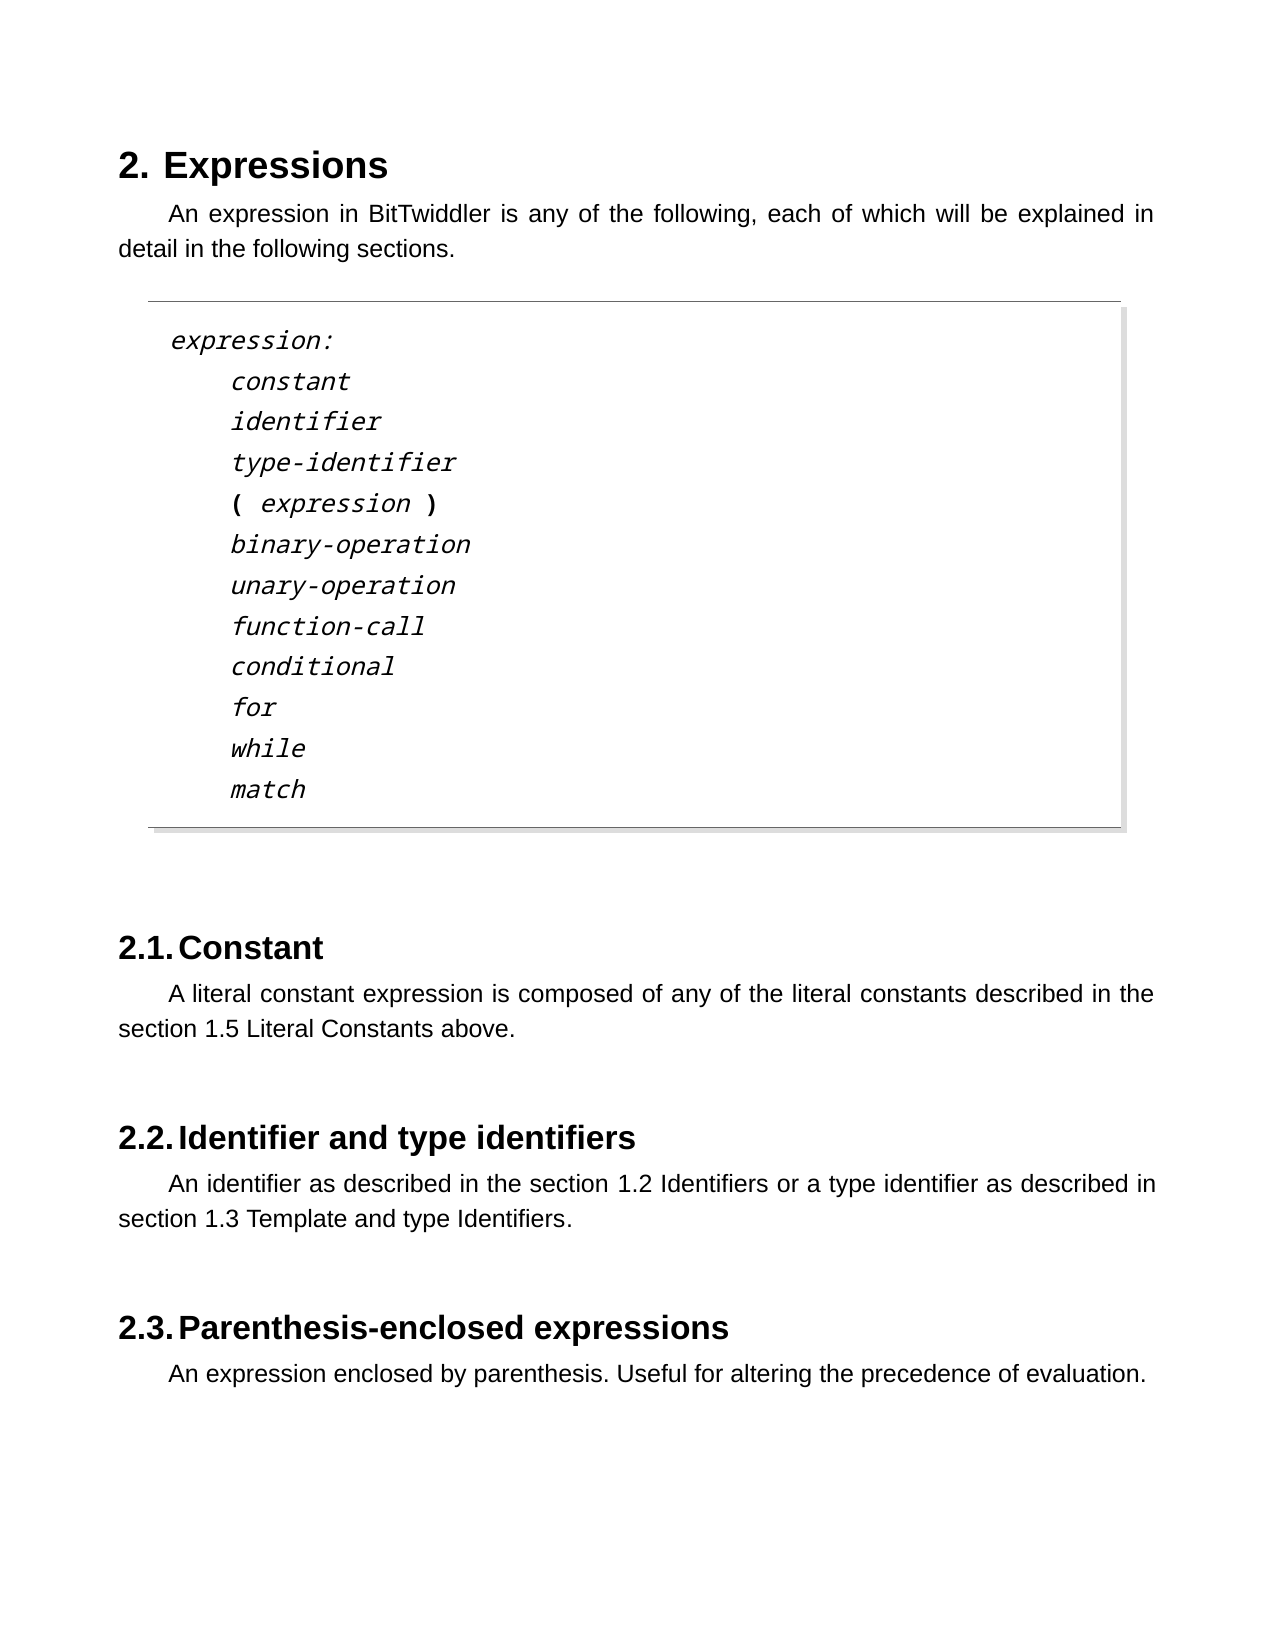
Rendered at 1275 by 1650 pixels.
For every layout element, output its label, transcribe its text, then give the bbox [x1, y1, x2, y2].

subtitle Expressions [118, 143, 1157, 187]
text An identifier as described in the section 1.2 Identifiers or a type identifier as described in section 1.3 Template and type Identifiers. [118, 1169, 1157, 1232]
text identifier [148, 383, 1121, 424]
text conditional [148, 628, 1121, 669]
text for [148, 669, 1121, 709]
text constant [148, 342, 1121, 383]
text An expression in BitTwiddler is any of the following, each of which will be explained in detail in the following sections. [118, 199, 1157, 262]
text type-identifier [148, 424, 1121, 464]
subtitle Identifier and type identifiers [118, 1118, 1157, 1157]
text while [148, 709, 1121, 750]
text function-call [148, 587, 1121, 628]
text expression: [148, 302, 1121, 342]
text binary-operation [148, 505, 1121, 546]
text A literal constant expression is composed of any of the literal constants described in the section 1.5 Literal Constants above. [118, 979, 1157, 1042]
text An expression enclosed by parenthesis. Useful for altering the precedence of evaluation. [118, 1359, 1157, 1388]
text ( expression ) [148, 464, 1121, 505]
text unary-operation [148, 546, 1121, 587]
subtitle Parenthesis-enclosed expressions [118, 1308, 1157, 1347]
text match [148, 750, 1121, 827]
subtitle Constant [118, 928, 1157, 967]
